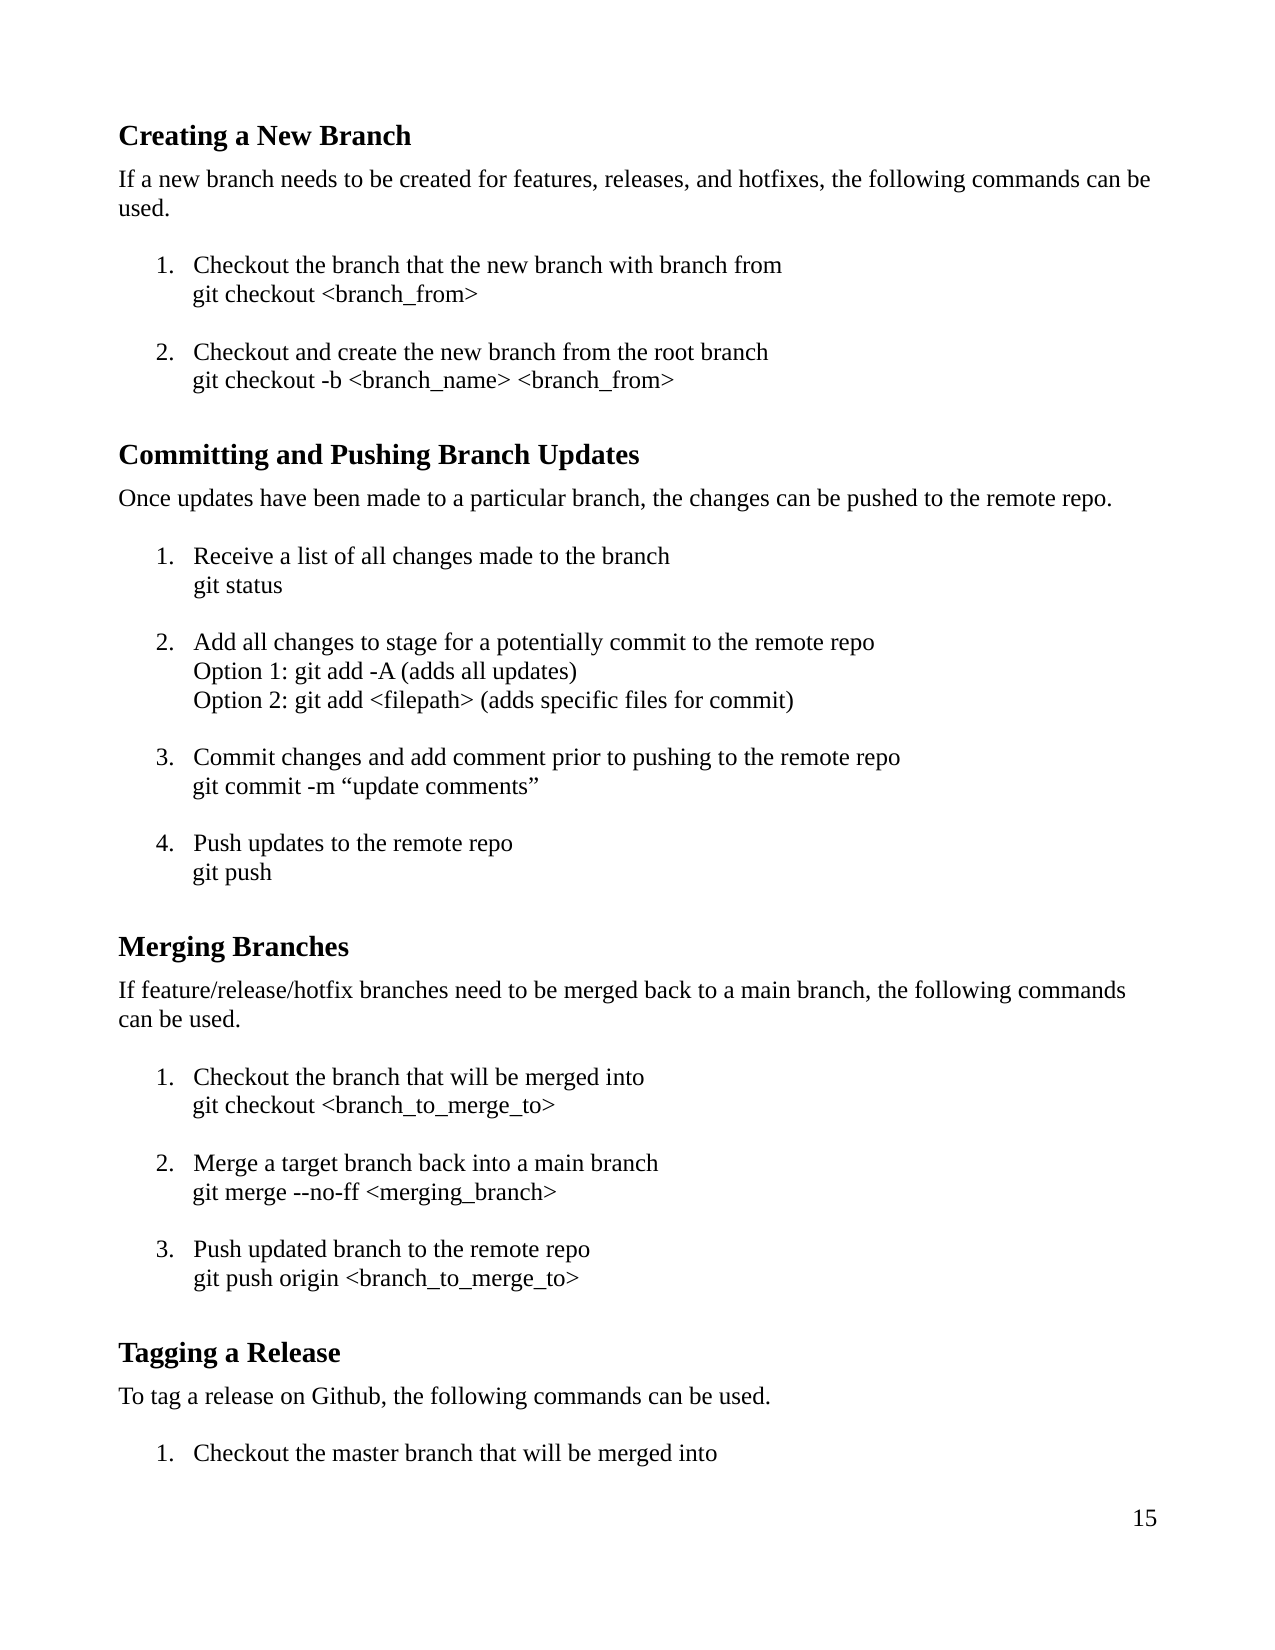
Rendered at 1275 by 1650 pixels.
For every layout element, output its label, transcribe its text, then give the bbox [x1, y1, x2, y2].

text git checkout <branch_from> [118, 279, 1157, 308]
text git checkout <branch_to_merge_to> [118, 1090, 1157, 1119]
text git push [118, 857, 1157, 886]
list Push updated branch to the remote repo [156, 1234, 1157, 1263]
list Option 2: git add <filepath> (adds specific files for commit) [156, 685, 1157, 713]
text If a new branch needs to be created for features, releases, and hotfixes, the following commands can be used. [118, 164, 1157, 222]
text Once updates have been made to a particular branch, the changes can be pushed to the remote repo. [118, 483, 1157, 512]
list Option 1: git add -A (adds all updates) [156, 656, 1157, 685]
list Checkout the master branch that will be merged into [156, 1438, 1157, 1467]
list Checkout and create the new branch from the root branch [156, 337, 1157, 365]
list Push updates to the remote repo [156, 828, 1157, 857]
text git checkout -b <branch_name> <branch_from> [118, 365, 1157, 394]
list Checkout the branch that the new branch with branch from [156, 250, 1157, 279]
subtitle Committing and Pushing Branch Updates [118, 437, 1157, 471]
list Receive a list of all changes made to the branch [156, 541, 1157, 570]
text git commit -m “update comments” [118, 771, 1157, 800]
list Merge a target branch back into a main branch [156, 1148, 1157, 1177]
text To tag a release on Github, the following commands can be used. [118, 1381, 1157, 1410]
text If feature/release/hotfix branches need to be merged back to a main branch, the following commands can be used. [118, 975, 1157, 1033]
subtitle Merging Branches [118, 929, 1157, 963]
subtitle Tagging a Release [118, 1335, 1157, 1368]
subtitle Creating a New Branch [118, 118, 1157, 152]
list git push origin <branch_to_merge_to> [156, 1263, 1157, 1292]
list Commit changes and add comment prior to pushing to the remote repo [156, 742, 1157, 771]
list Add all changes to stage for a potentially commit to the remote repo [156, 627, 1157, 656]
text git merge --no-ff <merging_branch> [118, 1177, 1157, 1205]
list git status [156, 570, 1157, 598]
list Checkout the branch that will be merged into [156, 1062, 1157, 1090]
